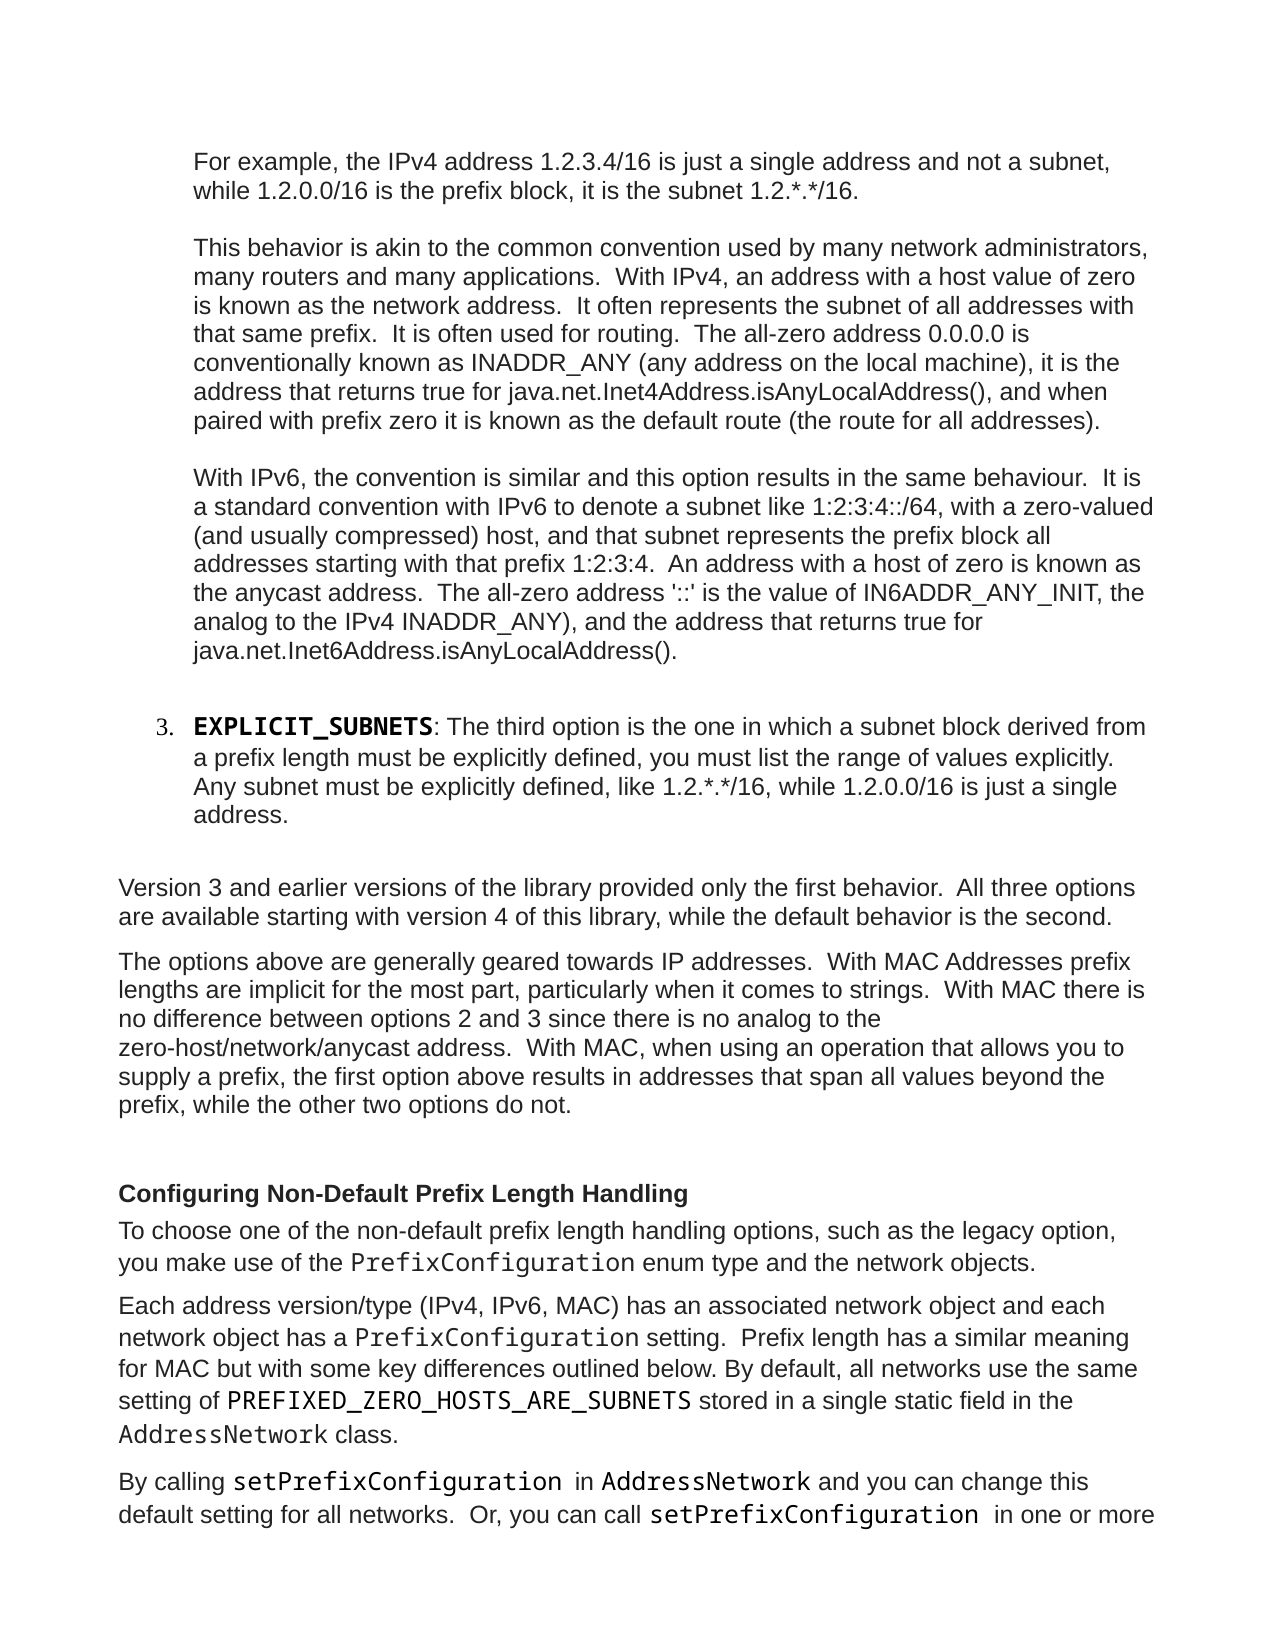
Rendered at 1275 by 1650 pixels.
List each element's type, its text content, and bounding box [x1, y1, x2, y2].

text Configuring Non-Default Prefix Length Handling [118, 1179, 1157, 1208]
text Each address version/type (IPv4, IPv6, MAC) has an associated network object and each network object has a PrefixConfiguration setting. Prefix length has a similar meaning for MAC but with some key differences outlined below. By default, all networks use the same setting of PREFIXED_ZERO_HOSTS_ARE_SUBNETS stored in a single static field in the AddressNetwork class. [118, 1291, 1157, 1451]
text Version 3 and earlier versions of the library provided only the first behavior. All three options are available starting with version 4 of this library, while the default behavior is the second. [118, 873, 1157, 931]
list For example, the IPv4 address 1.2.3.4/16 is just a single address and not a subnet, while 1.2.0.0/16 is the prefix block, it is the subnet 1.2.*.*/16. This behavior is akin to the common convention used by many network administrators, many routers and many applications. With IPv4, an address with a host value of zero is known as the network address. It often represents the subnet of all addresses with that same prefix. It is often used for routing. The all-zero address 0.0.0.0 is conventionally known as INADDR_ANY (any address on the local machine), it is the address that returns true for java.net.Inet4Address.isAnyLocalAddress(), and when paired with prefix zero it is known as the default route (the route for all addresses). With IPv6, the convention is similar and this option results in the same behaviour. It is a standard convention with IPv6 to denote a subnet like 1:2:3:4::/64, with a zero-valued (and usually compressed) host, and that subnet represents the prefix block all addresses starting with that prefix 1:2:3:4. An address with a host of zero is known as the anycast address. The all-zero address '::' is the value of IN6ADDR_ANY_INIT, the analog to the IPv4 INADDR_ANY), and the address that returns true for java.net.Inet6Address.isAnyLocalAddress(). [156, 118, 1157, 693]
text The options above are generally geared towards IP addresses. With MAC Addresses prefix lengths are implicit for the most part, particularly when it comes to strings. With MAC there is no difference between options 2 and 3 since there is no analog to the zero-host/network/anycast address. With MAC, when using an operation that allows you to supply a prefix, the first option above results in addresses that span all values beyond the prefix, while the other two options do not. [118, 947, 1157, 1119]
text To choose one of the non-default prefix length handling options, such as the legacy option, you make use of the PrefixConfiguration enum type and the network objects. [118, 1216, 1157, 1278]
list EXPLICIT_SUBNETS: The third option is the one in which a subnet block derived from a prefix length must be explicitly defined, you must list the range of values explicitly. Any subnet must be explicitly defined, like 1.2.*.*/16, while 1.2.0.0/16 is just a single address. [156, 709, 1157, 858]
text By calling setPrefixConfiguration in AddressNetwork and you can change this default setting for all networks. Or, you can call setPrefixConfiguration in one or more [118, 1463, 1157, 1531]
